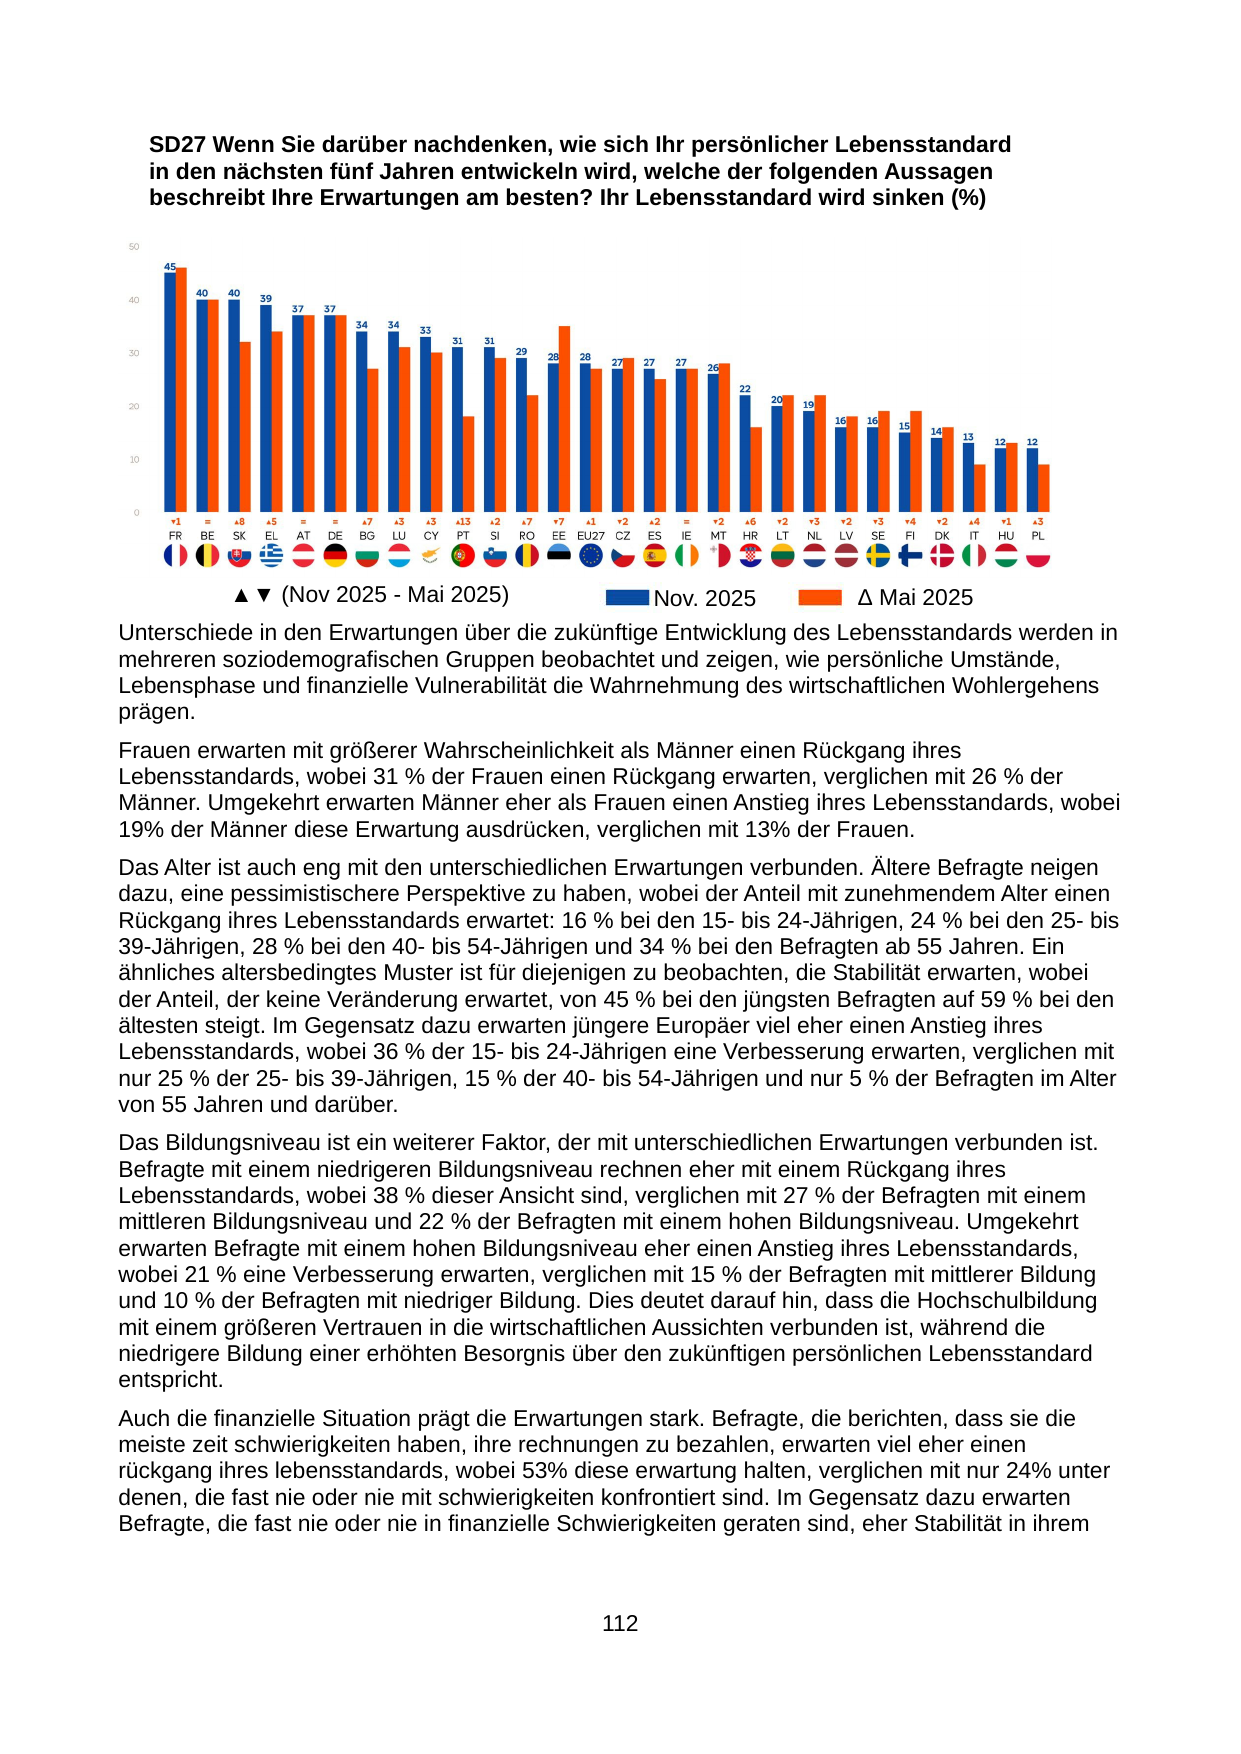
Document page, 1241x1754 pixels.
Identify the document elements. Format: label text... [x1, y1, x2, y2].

text Unterschiede in den Erwartungen über die zukünftige Entwicklung des Lebensstandards werden in mehreren soziodemografischen Gruppen beobachtet und zeigen, wie persönliche Umstände, Lebensphase und finanzielle Vulnerabilität die Wahrnehmung des wirtschaftlichen Wohlergehens prägen. [118, 124, 1122, 725]
text Frauen erwarten mit größerer Wahrscheinlichkeit als Männer einen Rückgang ihres Lebensstandards, wobei 31 % der Frauen einen Rückgang erwarten, verglichen mit 26 % der Männer. Umgekehrt erwarten Männer eher als Frauen einen Anstieg ihres Lebensstandards, wobei 19% der Männer diese Erwartung ausdrücken, verglichen mit 13% der Frauen. [118, 737, 1122, 842]
picture [118, 237, 1052, 613]
text Auch die finanzielle Situation prägt die Erwartungen stark. Befragte, die berichten, dass sie die meiste zeit schwierigkeiten haben, ihre rechnungen zu bezahlen, erwarten viel eher einen rückgang ihres lebensstandards, wobei 53% diese erwartung halten, verglichen mit nur 24% unter denen, die fast nie oder nie mit schwierigkeiten konfrontiert sind. Im Gegensatz dazu erwarten Befragte, die fast nie oder nie in finanzielle Schwierigkeiten geraten sind, eher Stabilität in ihrem [118, 1405, 1122, 1536]
text Das Bildungsniveau ist ein weiterer Faktor, der mit unterschiedlichen Erwartungen verbunden ist. Befragte mit einem niedrigeren Bildungsniveau rechnen eher mit einem Rückgang ihres Lebensstandards, wobei 38 % dieser Ansicht sind, verglichen mit 27 % der Befragten mit einem mittleren Bildungsniveau und 22 % der Befragten mit einem hohen Bildungsniveau. Umgekehrt erwarten Befragte mit einem hohen Bildungsniveau eher einen Anstieg ihres Lebensstandards, wobei 21 % eine Verbesserung erwarten, verglichen mit 15 % der Befragten mit mittlerer Bildung und 10 % der Befragten mit niedriger Bildung. Dies deutet darauf hin, dass die Hochschulbildung mit einem größeren Vertrauen in die wirtschaftlichen Aussichten verbunden ist, während die niedrigere Bildung einer erhöhten Besorgnis über den zukünftigen persönlichen Lebensstandard entspricht. [118, 1129, 1122, 1393]
text Das Alter ist auch eng mit den unterschiedlichen Erwartungen verbunden. Ältere Befragte neigen dazu, eine pessimistischere Perspektive zu haben, wobei der Anteil mit zunehmendem Alter einen Rückgang ihres Lebensstandards erwartet: 16 % bei den 15- bis 24-Jährigen, 24 % bei den 25- bis 39-Jährigen, 28 % bei den 40- bis 54-Jährigen und 34 % bei den Befragten ab 55 Jahren. Ein ähnliches altersbedingtes Muster ist für diejenigen zu beobachten, die Stabilität erwarten, wobei der Anteil, der keine Veränderung erwartet, von 45 % bei den jüngsten Befragten auf 59 % bei den ältesten steigt. Im Gegensatz dazu erwarten jüngere Europäer viel eher einen Anstieg ihres Lebensstandards, wobei 36 % der 15- bis 24-Jährigen eine Verbesserung erwarten, verglichen mit nur 25 % der 25- bis 39-Jährigen, 15 % der 40- bis 54-Jährigen und nur 5 % der Befragten im Alter von 55 Jahren und darüber. [118, 854, 1122, 1117]
